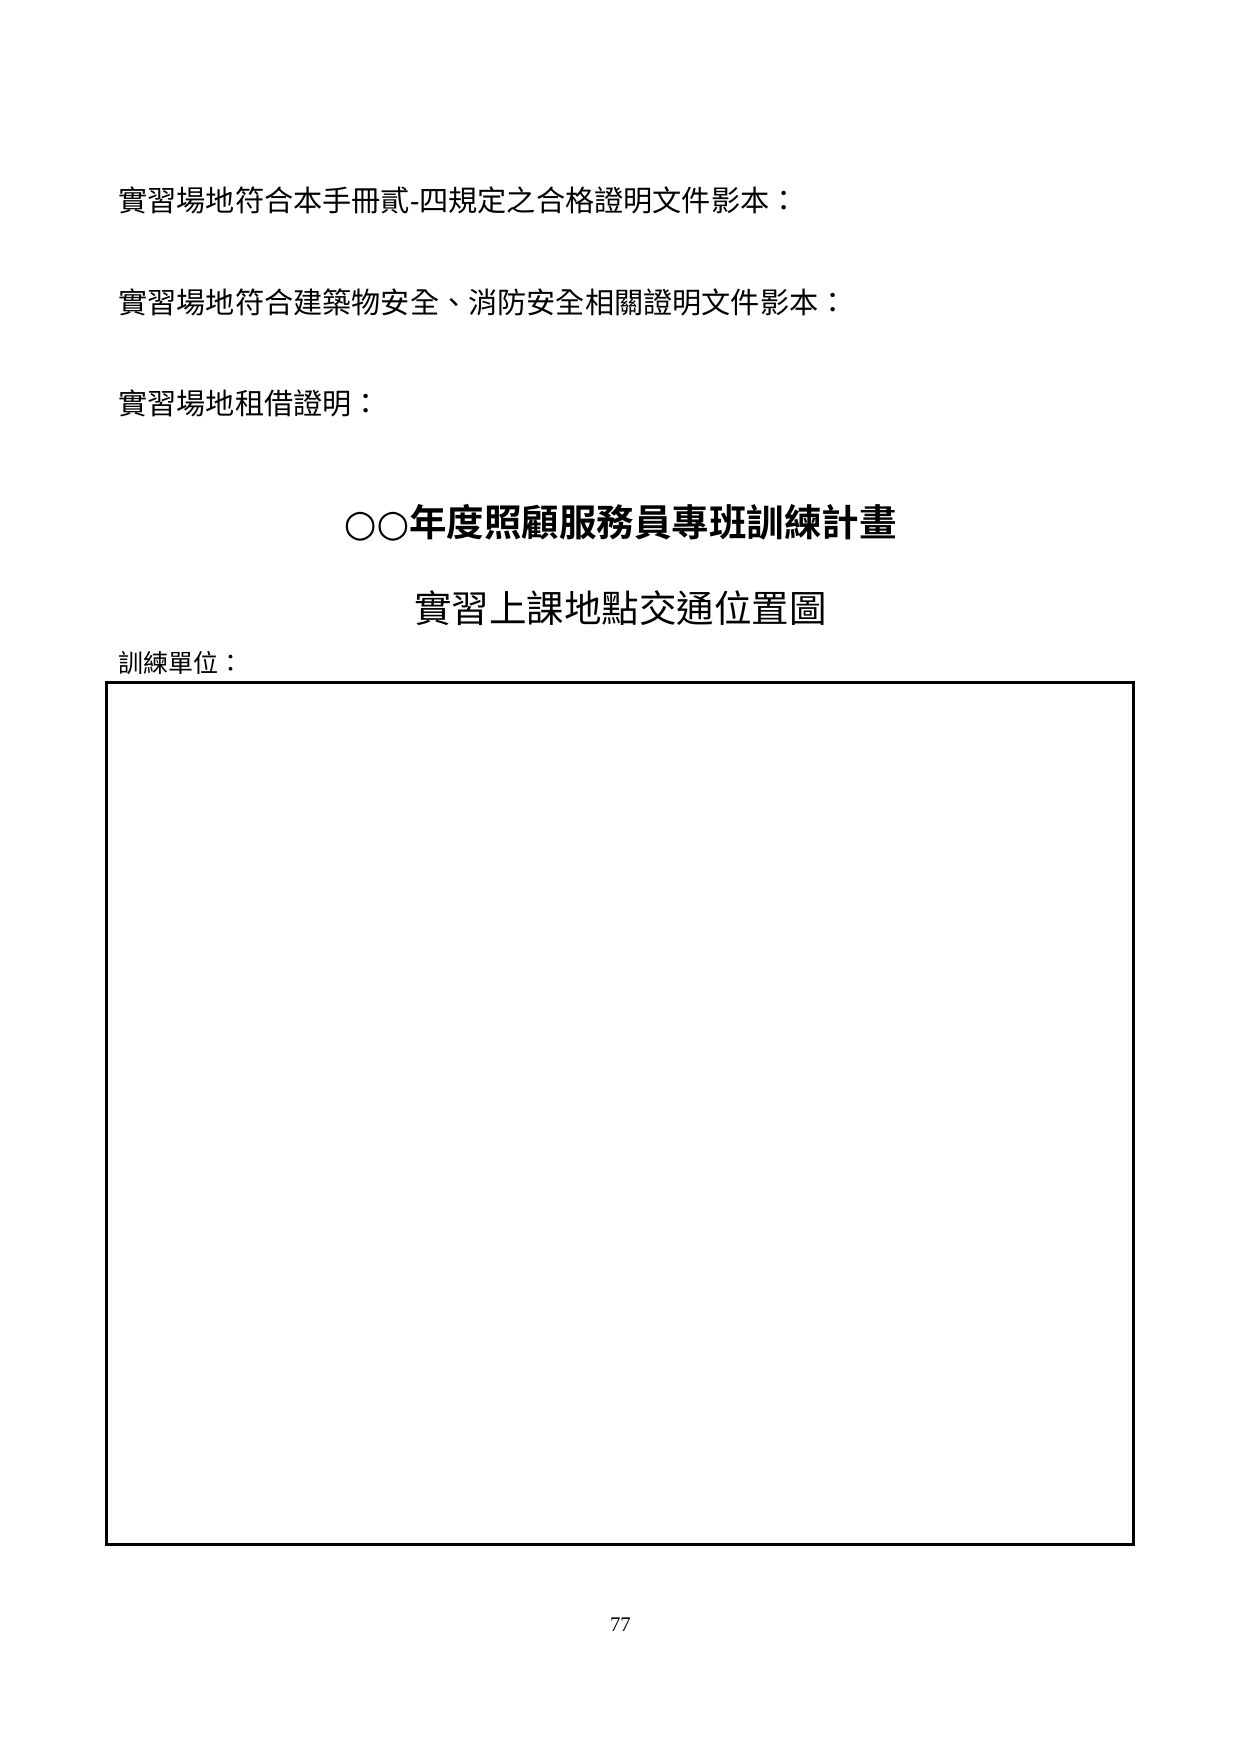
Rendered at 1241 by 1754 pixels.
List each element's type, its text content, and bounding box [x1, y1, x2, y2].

subtitle 實習場地符合建築物安全、消防安全相關證明文件影本： [118, 280, 1122, 322]
text 訓練單位： [118, 643, 1122, 681]
table_header [108, 684, 1132, 1543]
subtitle 實習場地符合本手冊貳-四規定之合格證明文件影本： [118, 180, 1102, 219]
subtitle 實習場地租借證明： [118, 383, 1102, 422]
text ○○年度照顧服務員專班訓練計畫 [118, 483, 1122, 558]
text 實習上課地點交通位置圖 [118, 568, 1122, 643]
